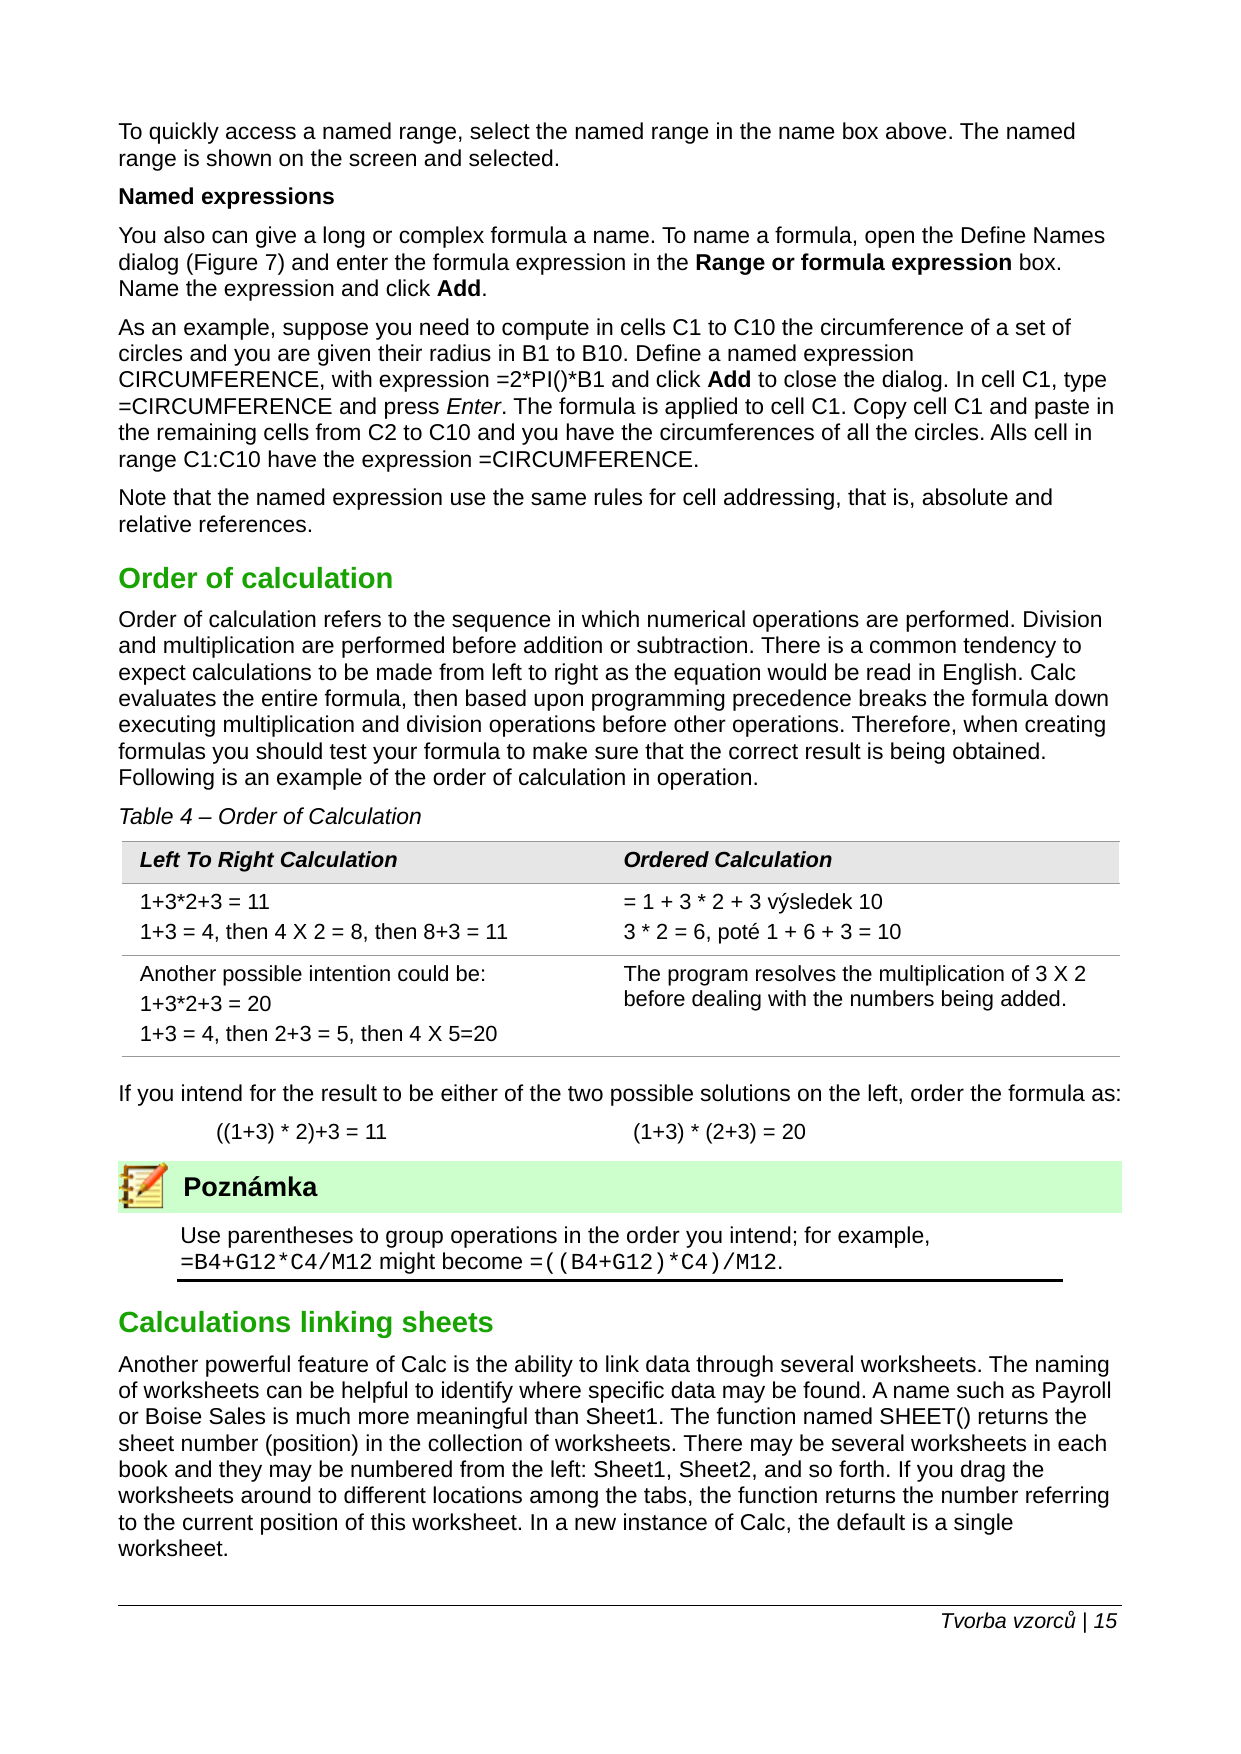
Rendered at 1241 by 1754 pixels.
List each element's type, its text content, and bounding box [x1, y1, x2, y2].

table_header ((1+3) * 2)+3 = 11 [204, 1119, 621, 1149]
subtitle Order of calculation [118, 561, 1122, 594]
table_header (1+3) * (2+3) = 20 [621, 1119, 988, 1149]
table_cell Another possible intention could be: 1+3*2+3 = 20 1+3 = 4, then 2+3 = 5, then 4 X 5=20 [122, 956, 606, 1056]
table_cell = 1 + 3 * 2 + 3 výsledek 10 3 * 2 = 6, poté 1 + 6 + 3 = 10 [606, 884, 1119, 955]
table_header Left To Right Calculation [122, 842, 606, 883]
subtitle Calculations linking sheets [118, 1305, 1122, 1339]
subtitle Poznámka [118, 1161, 1122, 1213]
text You also can give a long or complex formula a name. To name a formula, open the Define Names dialog (Figure 7) and enter the formula expression in the Range or formula expression box. Name the expression and click Add. [118, 222, 1122, 301]
text Use parentheses to group operations in the order you intend; for example, =B4+G12*C4/M12 might become =((B4+G12)*C4)/M12. [177, 1219, 1063, 1279]
table_cell 1+3*2+3 = 11 1+3 = 4, then 4 X 2 = 8, then 8+3 = 11 [122, 884, 606, 955]
table_header Ordered Calculation [606, 842, 1119, 883]
text Note that the named expression use the same rules for cell addressing, that is, absolute and relative references. [118, 484, 1122, 537]
table_cell The program resolves the multiplication of 3 X 2 before dealing with the numbers being added. [606, 956, 1119, 1056]
text Order of calculation refers to the sequence in which numerical operations are performed. Division and multiplication are performed before addition or subtraction. There is a common tendency to expect calculations to be made from left to right as the equation would be read in English. Calc evaluates the entire formula, then based upon programming precedence breaks the formula down executing multiplication and division operations before other operations. Therefore, when creating formulas you should test your formula to make sure that the correct result is being obtained. Following is an example of the order of calculation in operation. [118, 606, 1122, 791]
picture [119, 1161, 170, 1212]
text Another powerful feature of Calc is the ability to link data through several worksheets. The naming of worksheets can be helpful to identify where specific data may be found. A name such as Payroll or Boise Sales is much more meaningful than Sheet1. The function named SHEET() returns the sheet number (position) in the collection of worksheets. There may be several worksheets in each book and they may be numbered from the left: Sheet1, Sheet2, and so forth. If you drag the worksheets around to different locations among the tabs, the function returns the number referring to the current position of this worksheet. In a new instance of Calc, the default is a single worksheet. [118, 1351, 1122, 1561]
text As an example, suppose you need to compute in cells C1 to C10 the circumference of a set of circles and you are given their radius in B1 to B10. Define a named expression CIRCUMFERENCE, with expression =2*PI()*B1 and click Add to close the dialog. In cell C1, type =CIRCUMFERENCE and press Enter. The formula is applied to cell C1. Copy cell C1 and paste in the remaining cells from C2 to C10 and you have the circumferences of all the circles. Alls cell in range C1:C10 have the expression =CIRCUMFERENCE. [118, 314, 1122, 472]
text Named expressions [118, 183, 1122, 210]
text If you intend for the result to be either of the two possible solutions on the left, order the formula as: [118, 1080, 1122, 1107]
text To quickly access a named range, select the named range in the name box above. The named range is shown on the screen and selected. [118, 118, 1122, 171]
text Table 4 – Order of Calculation [118, 803, 1122, 829]
